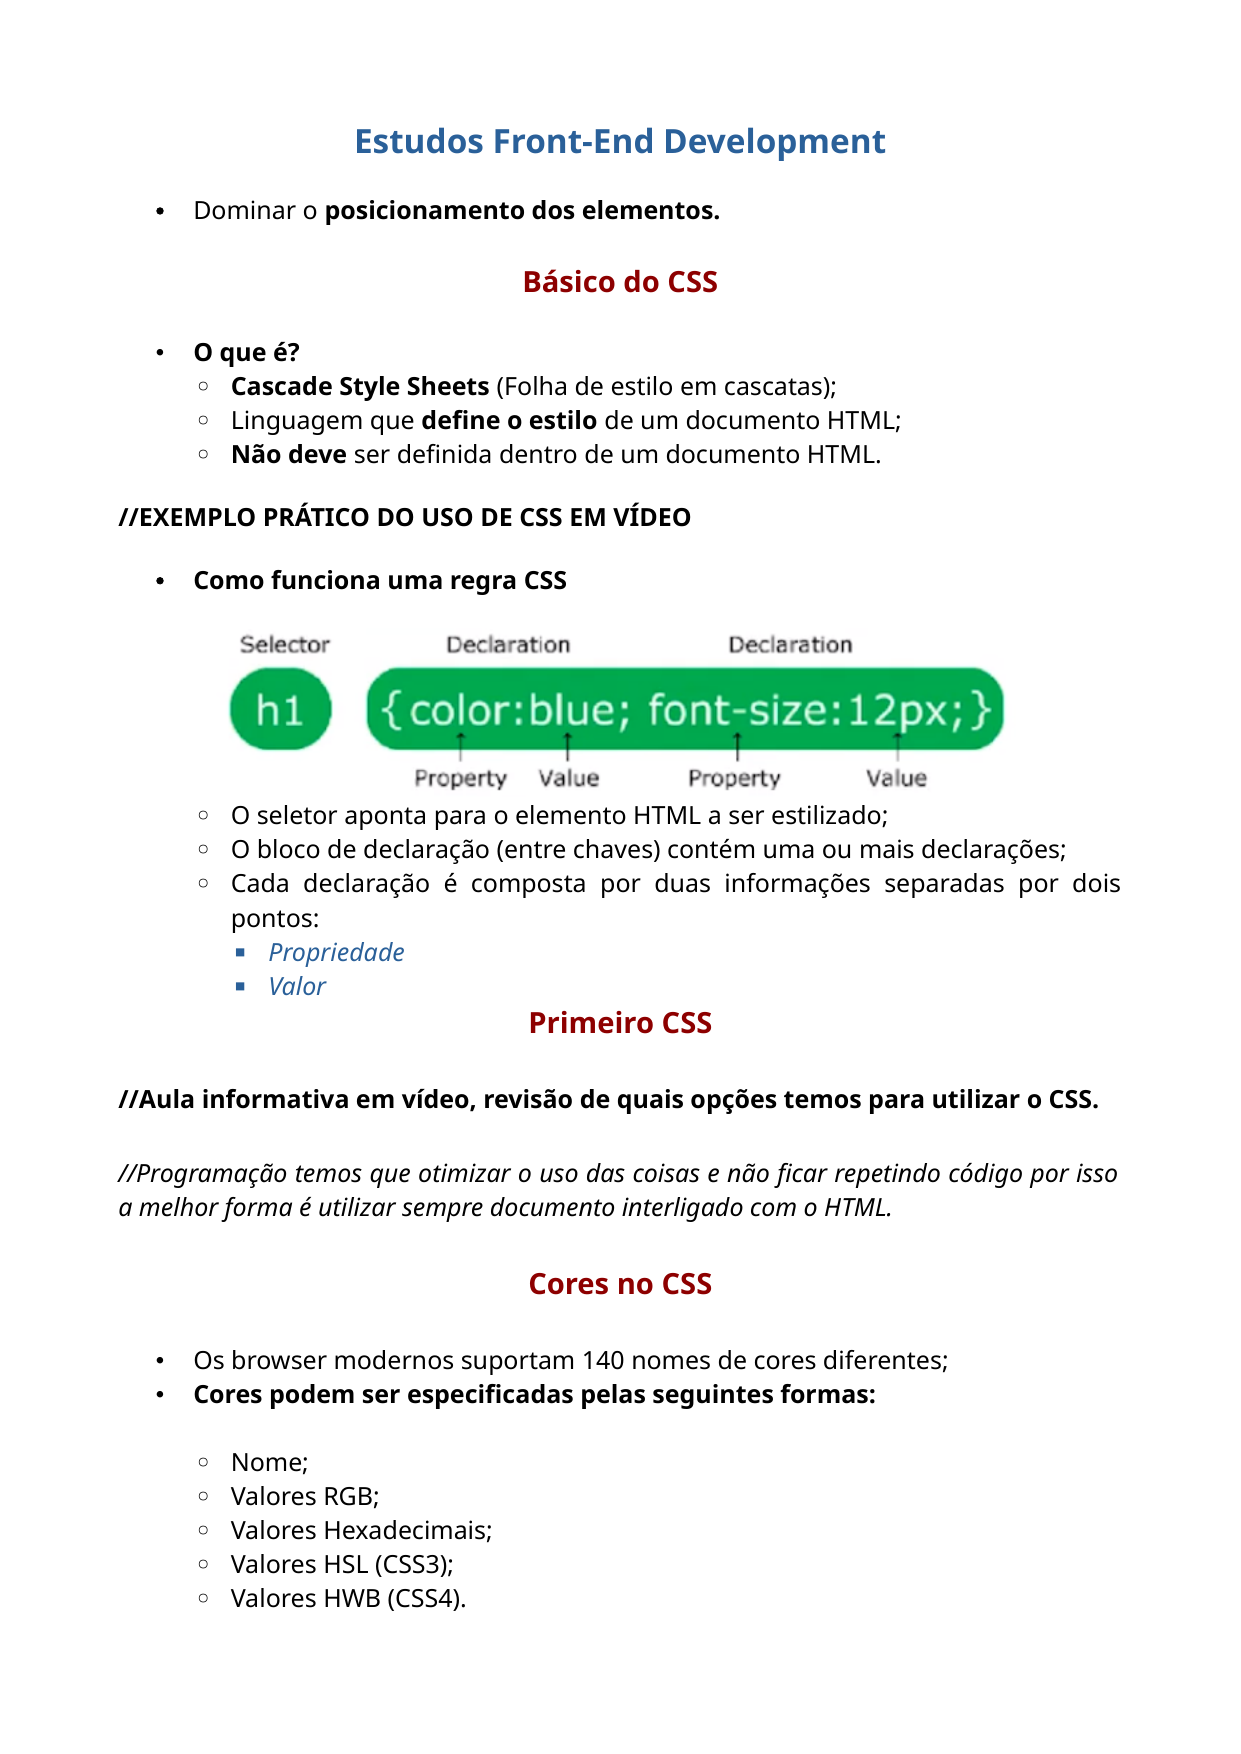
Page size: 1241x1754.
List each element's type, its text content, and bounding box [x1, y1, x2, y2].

text Primeiro CSS [118, 1002, 1122, 1042]
list Valor [231, 968, 1122, 1002]
list Linguagem que define o estilo de um documento HTML; [193, 403, 1122, 437]
list Dominar o posicionamento dos elementos. [156, 193, 1122, 227]
list Valores RGB; [193, 1479, 1122, 1513]
text //Aula informativa em vídeo, revisão de quais opções temos para utilizar o CSS. [118, 1082, 1122, 1116]
text //EXEMPLO PRÁTICO DO USO DE CSS EM VÍDEO [118, 500, 1122, 534]
text Básico do CSS [118, 261, 1122, 301]
text Cores no CSS [118, 1263, 1122, 1303]
list Cada declaração é composta por duas informações separadas por dois pontos: [193, 866, 1122, 934]
list O que é? [156, 335, 1122, 369]
text //Programação temos que otimizar o uso das coisas e não ficar repetindo código por isso a melhor forma é utilizar sempre documento interligado com o HTML. [118, 1156, 1122, 1224]
list Os browser modernos suportam 140 nomes de cores diferentes; [156, 1343, 1122, 1377]
list Valores HWB (CSS4). [193, 1581, 1122, 1615]
list Valores Hexadecimais; [193, 1513, 1122, 1547]
picture [190, 628, 1044, 797]
list Como funciona uma regra CSS [156, 563, 1122, 597]
list Valores HSL (CSS3); [193, 1547, 1122, 1581]
list Nome; [193, 1445, 1122, 1479]
list O seletor aponta para o elemento HTML a ser estilizado; [193, 798, 1122, 832]
list Propriedade [231, 934, 1122, 968]
list Cascade Style Sheets (Folha de estilo em cascatas); [193, 369, 1122, 403]
list Cores podem ser especificadas pelas seguintes formas: [156, 1377, 1122, 1411]
list O bloco de declaração (entre chaves) contém uma ou mais declarações; [193, 832, 1122, 866]
list Não deve ser definida dentro de um documento HTML. [193, 437, 1122, 471]
